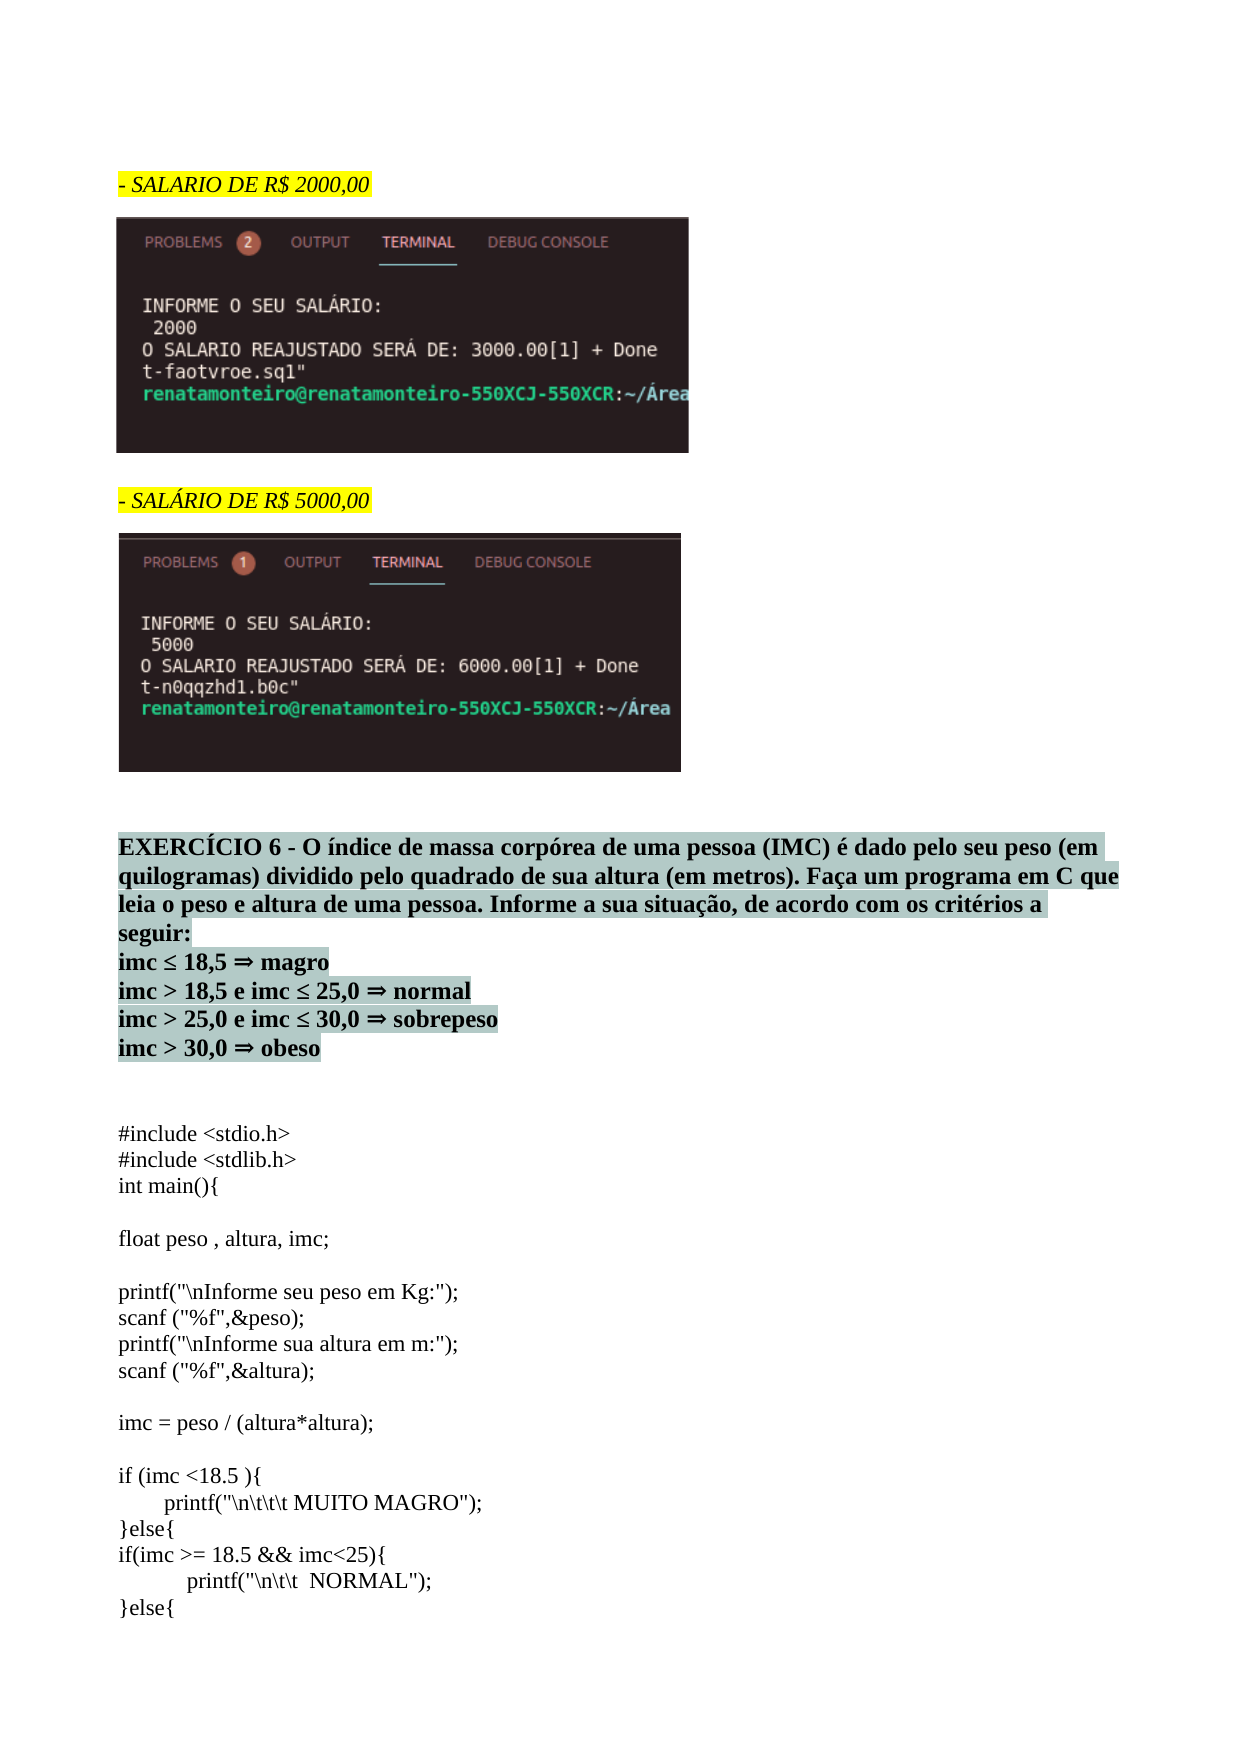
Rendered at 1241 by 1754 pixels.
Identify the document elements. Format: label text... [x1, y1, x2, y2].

text scanf ("%f",&altura); [118, 1357, 1122, 1383]
text imc > 30,0 ⇒ obeso [118, 1033, 1122, 1062]
text scanf ("%f",&peso); [118, 1304, 1122, 1330]
text float peso , altura, imc; [118, 1225, 1122, 1251]
picture [118, 533, 681, 772]
picture [116, 217, 689, 453]
text if(imc >= 18.5 && imc<25){ [118, 1541, 1122, 1568]
text imc > 25,0 e imc ≤ 30,0 ⇒ sobrepeso [118, 1004, 1122, 1033]
text printf("\nInforme seu peso em Kg:"); [118, 1278, 1122, 1304]
text }else{ [118, 1515, 1122, 1541]
text - SALARIO DE R$ 2000,00 [118, 171, 1122, 197]
text printf("\n\t\t\t MUITO MAGRO"); [118, 1488, 1122, 1515]
text printf("\n\t\t NORMAL"); [118, 1568, 1122, 1594]
text #include <stdio.h> [118, 1119, 1122, 1146]
text #include <stdlib.h> [118, 1146, 1122, 1172]
text }else{ [118, 1594, 1122, 1620]
text - SALÁRIO DE R$ 5000,00 [118, 487, 1122, 513]
text if (imc <18.5 ){ [118, 1462, 1122, 1488]
text EXERCÍCIO 6 - O índice de massa corpórea de uma pessoa (IMC) é dado pelo seu peso (em quilogramas) dividido pelo quadrado de sua altura (em metros). Faça um programa em C que leia o peso e altura de uma pessoa. Informe a sua situação, de acordo com os critérios a seguir: [118, 832, 1122, 947]
text imc ≤ 18,5 ⇒ magro [118, 947, 1122, 976]
text imc > 18,5 e imc ≤ 25,0 ⇒ normal [118, 976, 1122, 1004]
text printf("\nInforme sua altura em m:"); [118, 1330, 1122, 1357]
text int main(){ [118, 1172, 1122, 1199]
text imc = peso / (altura*altura); [118, 1409, 1122, 1436]
